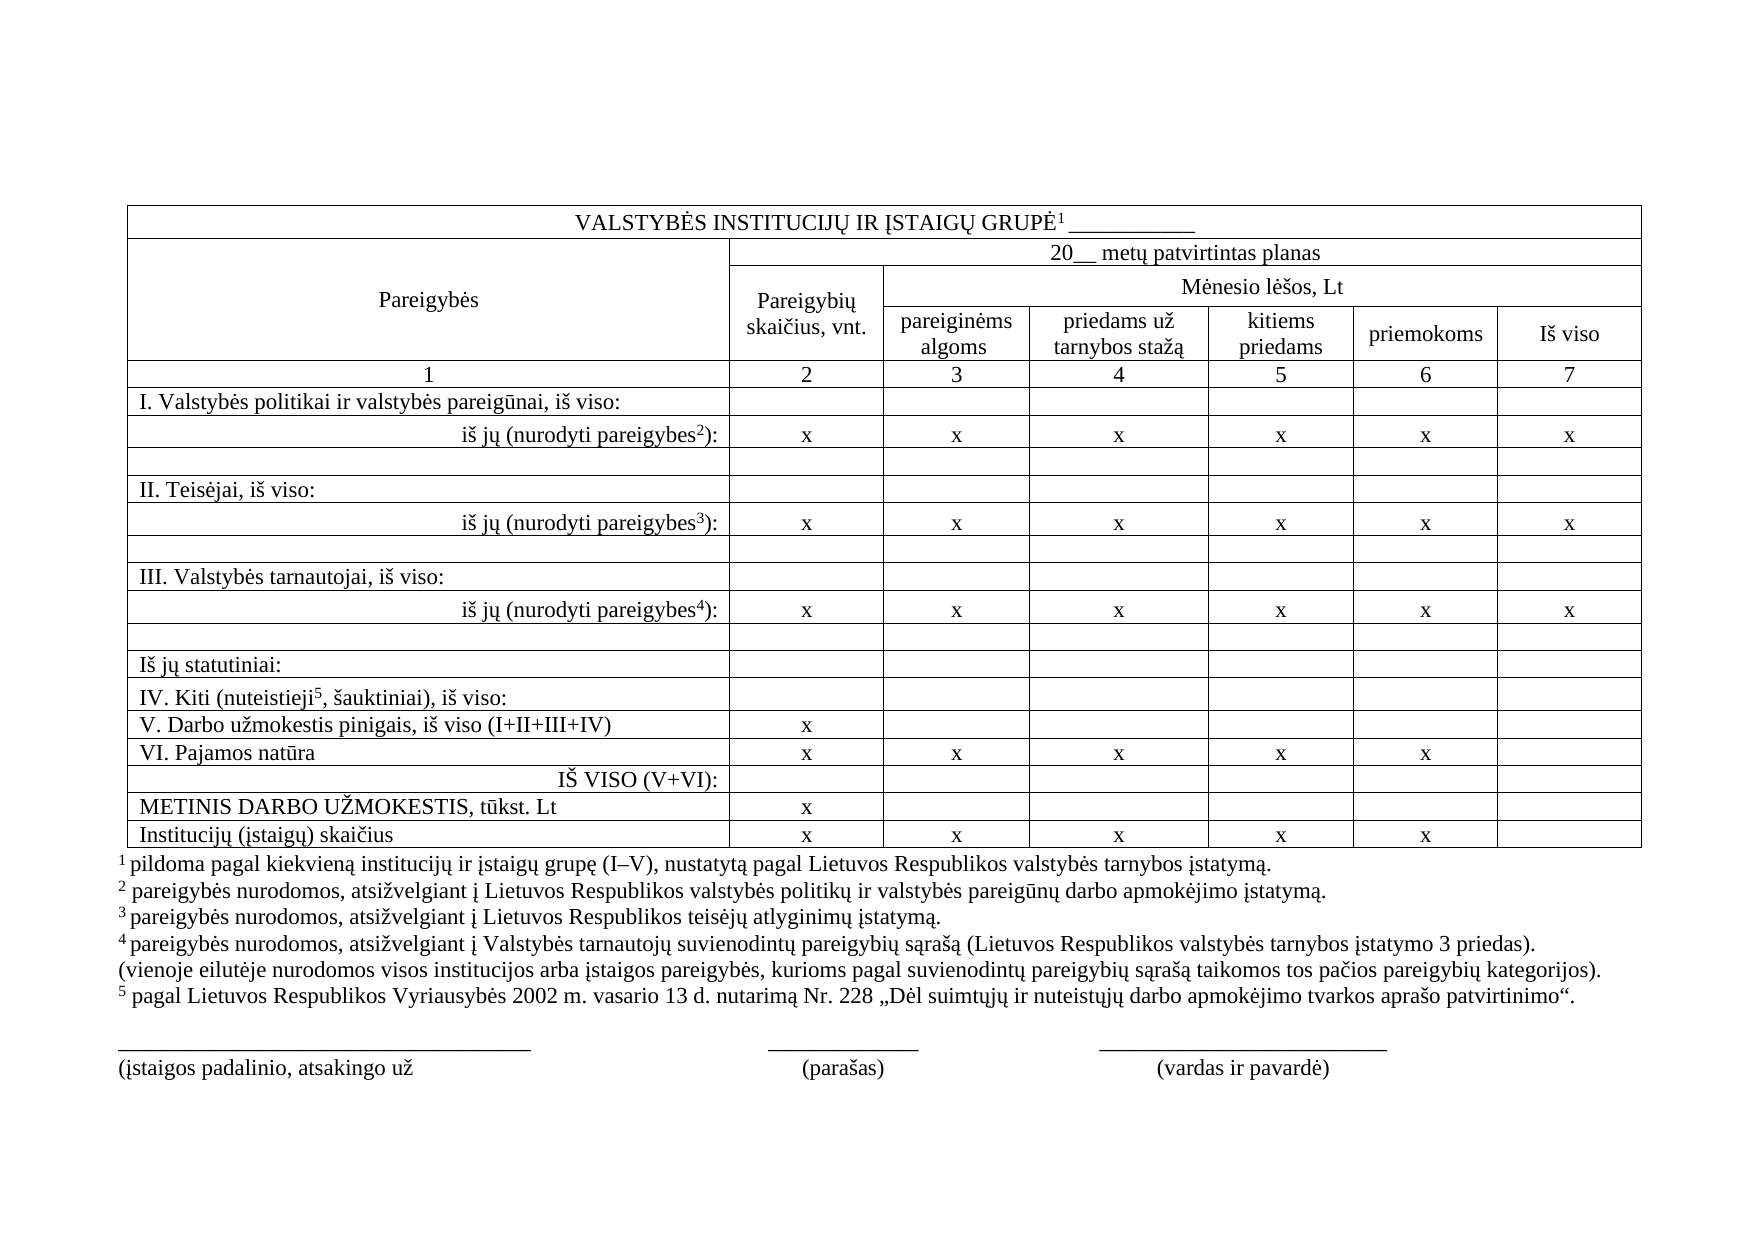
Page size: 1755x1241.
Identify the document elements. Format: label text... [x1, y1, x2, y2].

table_cell [1030, 476, 1208, 502]
table_cell x [730, 739, 883, 765]
table_cell x [730, 793, 883, 820]
table_cell x [1209, 416, 1353, 447]
table_cell x [730, 416, 883, 447]
table_cell x [884, 739, 1029, 765]
table_cell [884, 793, 1029, 820]
table_cell [1030, 766, 1208, 792]
table_cell x [1354, 591, 1497, 622]
text 2 pareigybės nurodomos, atsižvelgiant į Lietuvos Respublikos valstybės politikų ir valstybės pareigūnų darbo apmokėjimo įstatymą. [118, 877, 1636, 903]
table_cell 6 [1354, 361, 1497, 387]
table_cell [1498, 678, 1641, 710]
table_cell [1498, 476, 1641, 502]
table_cell [884, 388, 1029, 414]
text (įstaigos padalinio, atsakingo už (parašas) (vardas ir pavardė) [118, 1054, 1636, 1081]
table_cell [1498, 651, 1641, 677]
table_cell [1354, 678, 1497, 710]
table_cell [1209, 624, 1353, 650]
table_cell x [1498, 503, 1641, 535]
table_cell x [1030, 821, 1208, 847]
table_cell 4 [1030, 361, 1208, 387]
table_cell x [1209, 821, 1353, 847]
table_cell [1498, 624, 1641, 650]
table_cell [1354, 766, 1497, 792]
text 5 pagal Lietuvos Respublikos Vyriausybės 2002 m. vasario 13 d. nutarimą Nr. 228 „Dėl suimtųjų ir nuteistųjų darbo apmokėjimo tvarkos aprašo patvirtinimo“. [118, 982, 1636, 1009]
table_cell x [730, 821, 883, 847]
table_cell [1030, 536, 1208, 562]
table_cell [1030, 651, 1208, 677]
table_cell IV. Kiti (nuteistieji5, šauktiniai), iš viso: [128, 678, 729, 710]
table_cell priedams už tarnybos stažą [1030, 307, 1208, 360]
text _________________________________ ____________ _______________________ [118, 1025, 1636, 1054]
table_cell [1209, 388, 1353, 414]
text 3 pareigybės nurodomos, atsižvelgiant į Lietuvos Respublikos teisėjų atlyginimų įstatymą. [118, 903, 1636, 929]
table_cell 5 [1209, 361, 1353, 387]
table_cell 20__ metų patvirtintas planas [730, 239, 1641, 265]
table_cell x [1209, 591, 1353, 622]
table_cell 2 [730, 361, 883, 387]
table_cell [730, 388, 883, 414]
table_cell [1030, 678, 1208, 710]
table_cell [884, 766, 1029, 792]
table_cell II. Teisėjai, iš viso: [128, 476, 729, 502]
table_cell [1354, 448, 1497, 475]
table_cell Institucijų (įstaigų) skaičius [128, 821, 729, 847]
table_header VALSTYBĖS INSTITUCIJŲ IR ĮSTAIGŲ GRUPĖ1 ___________ [128, 206, 1641, 238]
table_cell [128, 448, 729, 475]
table_cell [1354, 711, 1497, 737]
table_cell [1030, 793, 1208, 820]
table_cell [884, 563, 1029, 590]
table_cell [1354, 388, 1497, 414]
table_cell Iš jų statutiniai: [128, 651, 729, 677]
table_cell [1209, 678, 1353, 710]
table_cell iš jų (nurodyti pareigybes4): [128, 591, 729, 622]
table_cell VI. Pajamos natūra [128, 739, 729, 765]
table_cell x [1030, 416, 1208, 447]
table_cell [884, 476, 1029, 502]
table_cell [730, 766, 883, 792]
table_cell [730, 448, 883, 475]
table_cell x [1209, 503, 1353, 535]
table_cell [128, 624, 729, 650]
table_cell [730, 563, 883, 590]
table_cell V. Darbo užmokestis pinigais, iš viso (I+II+III+IV) [128, 711, 729, 737]
table_cell kitiems priedams [1209, 307, 1353, 360]
table_cell x [884, 591, 1029, 622]
table_cell [1030, 388, 1208, 414]
table_cell I. Valstybės politikai ir valstybės pareigūnai, iš viso: [128, 388, 729, 414]
table_cell x [1030, 591, 1208, 622]
table_cell [1498, 766, 1641, 792]
table_cell x [884, 416, 1029, 447]
table_cell Pareigybės [128, 239, 729, 360]
table_cell [884, 536, 1029, 562]
table_cell [1354, 536, 1497, 562]
table_cell III. Valstybės tarnautojai, iš viso: [128, 563, 729, 590]
table_cell [1498, 821, 1641, 847]
table_cell [730, 536, 883, 562]
table_cell [1354, 793, 1497, 820]
table_cell x [1498, 416, 1641, 447]
table_cell x [730, 711, 883, 737]
table_cell [1498, 536, 1641, 562]
text (vienoje eilutėje nurodomos visos institucijos arba įstaigos pareigybės, kurioms pagal suvienodintų pareigybių sąrašą taikomos tos pačios pareigybių kategorijos). [118, 956, 1636, 982]
table_cell [1498, 711, 1641, 737]
table_cell x [1354, 739, 1497, 765]
table_cell [1209, 711, 1353, 737]
table_cell [730, 678, 883, 710]
table_cell [884, 624, 1029, 650]
table_cell [1209, 766, 1353, 792]
table_cell [128, 536, 729, 562]
table_cell iš jų (nurodyti pareigybes3): [128, 503, 729, 535]
table_cell [1209, 448, 1353, 475]
table_cell [1498, 793, 1641, 820]
table_cell [1030, 624, 1208, 650]
table_cell [884, 678, 1029, 710]
table_cell x [730, 591, 883, 622]
table_cell [1209, 476, 1353, 502]
table_cell [730, 651, 883, 677]
table_cell x [884, 503, 1029, 535]
table_cell Iš viso [1498, 307, 1641, 360]
table_cell [1209, 563, 1353, 590]
table_cell [1030, 711, 1208, 737]
table_cell [884, 651, 1029, 677]
table_cell [1209, 651, 1353, 677]
table_cell pareiginėms algoms [884, 307, 1029, 360]
table_cell x [1030, 503, 1208, 535]
table_cell x [1354, 821, 1497, 847]
table_cell [884, 448, 1029, 475]
table_cell [1354, 624, 1497, 650]
table_cell [1209, 793, 1353, 820]
table_cell x [1354, 416, 1497, 447]
table_cell 7 [1498, 361, 1641, 387]
table_cell [1354, 476, 1497, 502]
text 1 pildoma pagal kiekvieną institucijų ir įstaigų grupę (I–V), nustatytą pagal Lietuvos Respublikos valstybės tarnybos įstatymą. [118, 851, 1636, 877]
table_cell 1 [128, 361, 729, 387]
table_cell [1030, 563, 1208, 590]
table_cell [1498, 739, 1641, 765]
table_cell [1030, 448, 1208, 475]
table_cell x [1354, 503, 1497, 535]
table_cell [1354, 651, 1497, 677]
table_cell [1209, 536, 1353, 562]
table_cell x [1030, 739, 1208, 765]
text 4 pareigybės nurodomos, atsižvelgiant į Valstybės tarnautojų suvienodintų pareigybių sąrašą (Lietuvos Respublikos valstybės tarnybos įstatymo 3 priedas). [118, 929, 1636, 956]
table_cell 3 [884, 361, 1029, 387]
table_cell [1498, 388, 1641, 414]
table_cell [1498, 563, 1641, 590]
table_cell [1354, 563, 1497, 590]
table_cell x [884, 821, 1029, 847]
table_cell priemokoms [1354, 307, 1497, 360]
table_cell x [1209, 739, 1353, 765]
table_cell Mėnesio lėšos, Lt [884, 266, 1641, 306]
table_cell x [730, 503, 883, 535]
table_cell x [1498, 591, 1641, 622]
table_cell [730, 476, 883, 502]
table_cell iš jų (nurodyti pareigybes2): [128, 416, 729, 447]
table_cell IŠ VISO (V+VI): [128, 766, 729, 792]
table_cell METINIS DARBO UŽMOKESTIS, tūkst. Lt [128, 793, 729, 820]
table_cell [884, 711, 1029, 737]
table_cell Pareigybių skaičius, vnt. [730, 266, 883, 360]
table_cell [1498, 448, 1641, 475]
table_cell [730, 624, 883, 650]
